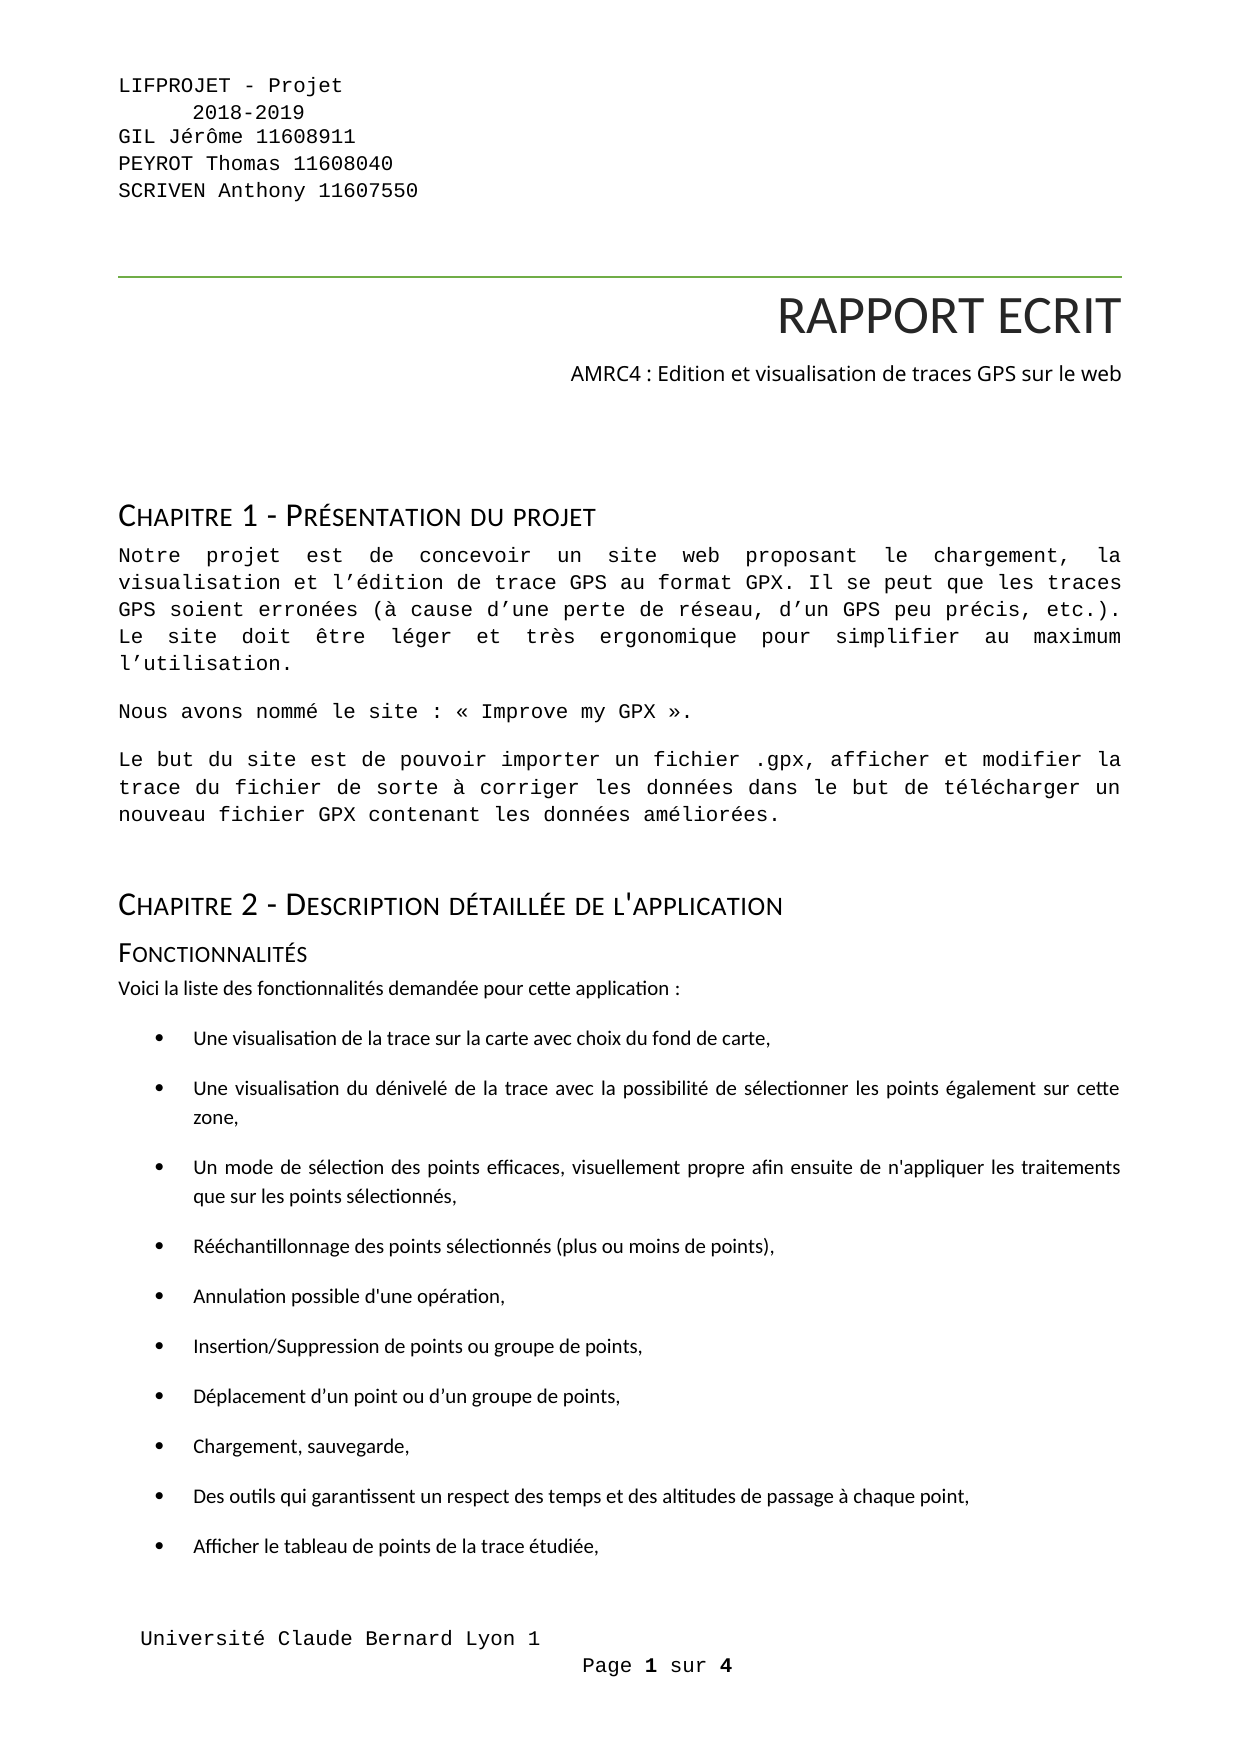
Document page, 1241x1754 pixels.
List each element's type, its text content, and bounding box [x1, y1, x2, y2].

list Annulation possible d'une opération, [156, 1283, 1122, 1309]
text Le but du site est de pouvoir importer un fichier .gpx, afficher et modifier la trace du fichier de sorte à corriger les données dans le but de télécharger un nouveau fichier GPX contenant les données améliorées. [118, 749, 1122, 827]
list Une visualisation de la trace sur la carte avec choix du fond de carte, [156, 1025, 1122, 1050]
text Nous avons nommé le site : « Improve my GPX ». [118, 701, 1122, 725]
text GIL Jérôme 11608911 PEYROT Thomas 11608040 SCRIVEN Anthony 11607550 [118, 126, 1122, 204]
list Chargement, sauvegarde, [156, 1433, 1122, 1459]
list Déplacement d’un point ou d’un groupe de points, [156, 1383, 1122, 1409]
text AMRC4 : Edition et visualisation de traces GPS sur le web [118, 359, 1122, 387]
text Notre projet est de concevoir un site web proposant le chargement, la visualisation et l’édition de trace GPS au format GPX. Il se peut que les traces GPS soient erronées (à cause d’une perte de réseau, d’un GPS peu précis, etc.). Le site doit être léger et très ergonomique pour simplifier au maximum l’utilisation. [118, 545, 1122, 677]
text RAPPORT ECRIT [118, 278, 1122, 347]
subtitle Chapitre 1 - Présentation du projet [118, 494, 1122, 534]
text Voici la liste des fonctionnalités demandée pour cette application : [118, 975, 1122, 1000]
list Afficher le tableau de points de la trace étudiée, [156, 1533, 1122, 1559]
list Rééchantillonnage des points sélectionnés (plus ou moins de points), [156, 1233, 1122, 1259]
subtitle Chapitre 2 - Description détaillée de l'application [118, 883, 1122, 924]
list Une visualisation du dénivelé de la trace avec la possibilité de sélectionner les points également sur cette zone, [156, 1075, 1122, 1129]
subtitle Fonctionnalités [118, 934, 1122, 970]
list Un mode de sélection des points efficaces, visuellement propre afin ensuite de n'appliquer les traitements que sur les points sélectionnés, [156, 1154, 1122, 1209]
list Des outils qui garantissent un respect des temps et des altitudes de passage à chaque point, [156, 1483, 1122, 1509]
list Insertion/Suppression de points ou groupe de points, [156, 1333, 1122, 1359]
